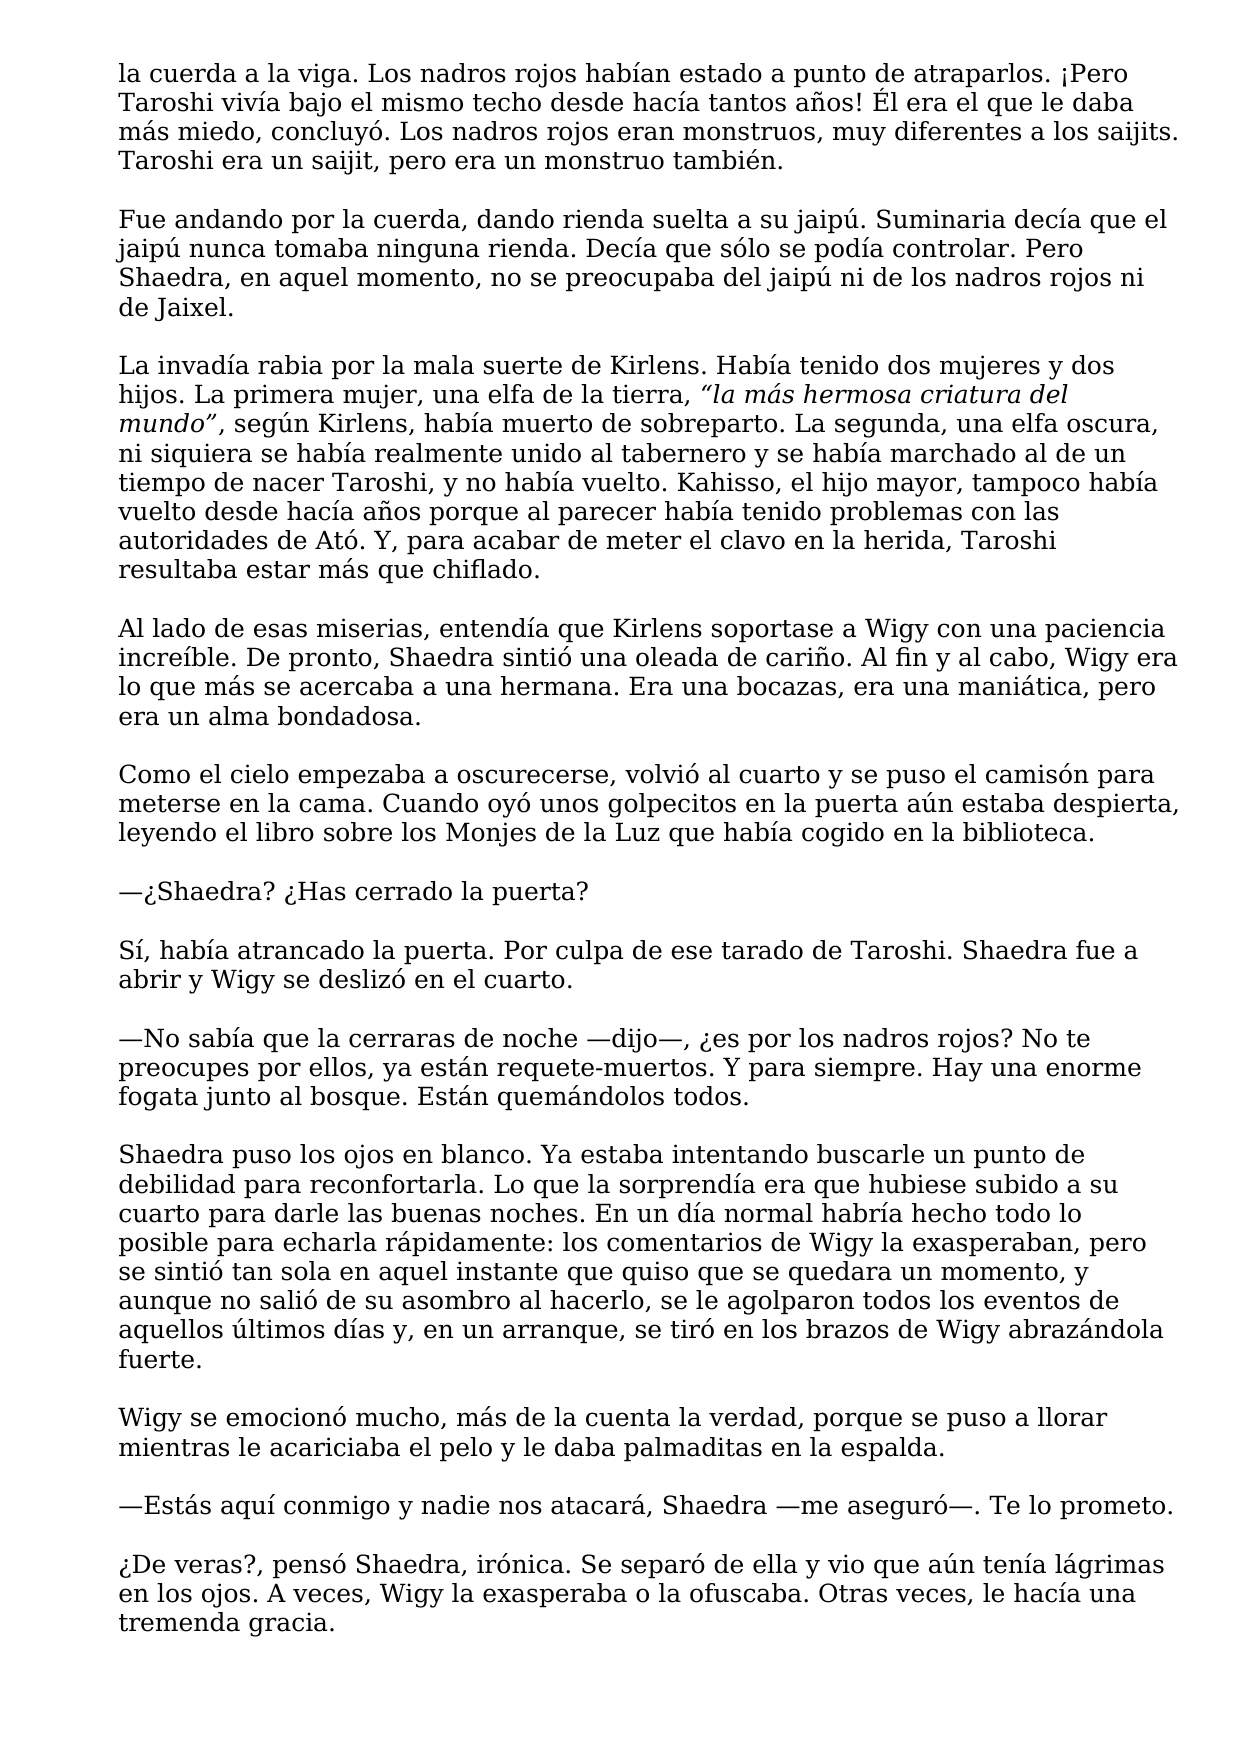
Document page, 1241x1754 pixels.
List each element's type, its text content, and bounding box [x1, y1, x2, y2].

text —Estás aquí conmigo y nadie nos atacará, Shaedra —me aseguró—. Te lo prometo. [118, 1491, 1181, 1521]
text Como el cielo empezaba a oscurecerse, volvió al cuarto y se puso el camisón para meterse en la cama. Cuando oyó unos golpecitos en la puerta aún estaba despierta, leyendo el libro sobre los Monjes de la Luz que había cogido en la biblioteca. [118, 760, 1181, 848]
text Al lado de esas miserias, entendía que Kirlens soportase a Wigy con una paciencia increíble. De pronto, Shaedra sintió una oleada de cariño. Al fin y al cabo, Wigy era lo que más se acercaba a una hermana. Era una bocazas, era una maniática, pero era un alma bondadosa. [118, 614, 1181, 731]
text Wigy se emocionó mucho, más de la cuenta la verdad, porque se puso a llorar mientras le acariciaba el pelo y le daba palmaditas en la espalda. [118, 1403, 1181, 1462]
text —No sabía que la cerraras de noche —dijo—, ¿es por los nadros rojos? No te preocupes por ellos, ya están requete-muertos. Y para siempre. Hay una enorme fogata junto al bosque. Están quemándolos todos. [118, 1024, 1181, 1111]
text Fue andando por la cuerda, dando rienda suelta a su jaipú. Suminaria decía que el jaipú nunca tomaba ninguna rienda. Decía que sólo se podía controlar. Pero Shaedra, en aquel momento, no se preocupaba del jaipú ni de los nadros rojos ni de Jaixel. [118, 205, 1181, 322]
text ¿De veras?, pensó Shaedra, irónica. Se separó de ella y vio que aún tenía lágrimas en los ojos. A veces, Wigy la exasperaba o la ofuscaba. Otras veces, le hacía una tremenda gracia. [118, 1550, 1181, 1637]
text la cuerda a la viga. Los nadros rojos habían estado a punto de atraparlos. ¡Pero Taroshi vivía bajo el mismo techo desde hacía tantos años! Él era el que le daba más miedo, concluyó. Los nadros rojos eran monstruos, muy diferentes a los saijits. Taroshi era un saijit, pero era un monstruo también. [118, 59, 1181, 176]
text —¿Shaedra? ¿Has cerrado la puerta? [118, 877, 1181, 906]
text Shaedra puso los ojos en blanco. Ya estaba intentando buscarle un punto de debilidad para reconfortarla. Lo que la sorprendía era que hubiese subido a su cuarto para darle las buenas noches. En un día normal habría hecho todo lo posible para echarla rápidamente: los comentarios de Wigy la exasperaban, pero se sintió tan sola en aquel instante que quiso que se quedara un momento, y aunque no salió de su asombro al hacerlo, se le agolparon todos los eventos de aquellos últimos días y, en un arranque, se tiró en los brazos de Wigy abrazándola fuerte. [118, 1141, 1181, 1374]
text La invadía rabia por la mala suerte de Kirlens. Había tenido dos mujeres y dos hijos. La primera mujer, una elfa de la tierra, “la más hermosa criatura del mundo”, según Kirlens, había muerto de sobreparto. La segunda, una elfa oscura, ni siquiera se había realmente unido al tabernero y se había marchado al de un tiempo de nacer Taroshi, y no había vuelto. Kahisso, el hijo mayor, tampoco había vuelto desde hacía años porque al parecer había tenido problemas con las autoridades de Ató. Y, para acabar de meter el clavo en la herida, Taroshi resultaba estar más que chiflado. [118, 351, 1181, 585]
text Sí, había atrancado la puerta. Por culpa de ese tarado de Taroshi. Shaedra fue a abrir y Wigy se deslizó en el cuarto. [118, 936, 1181, 994]
